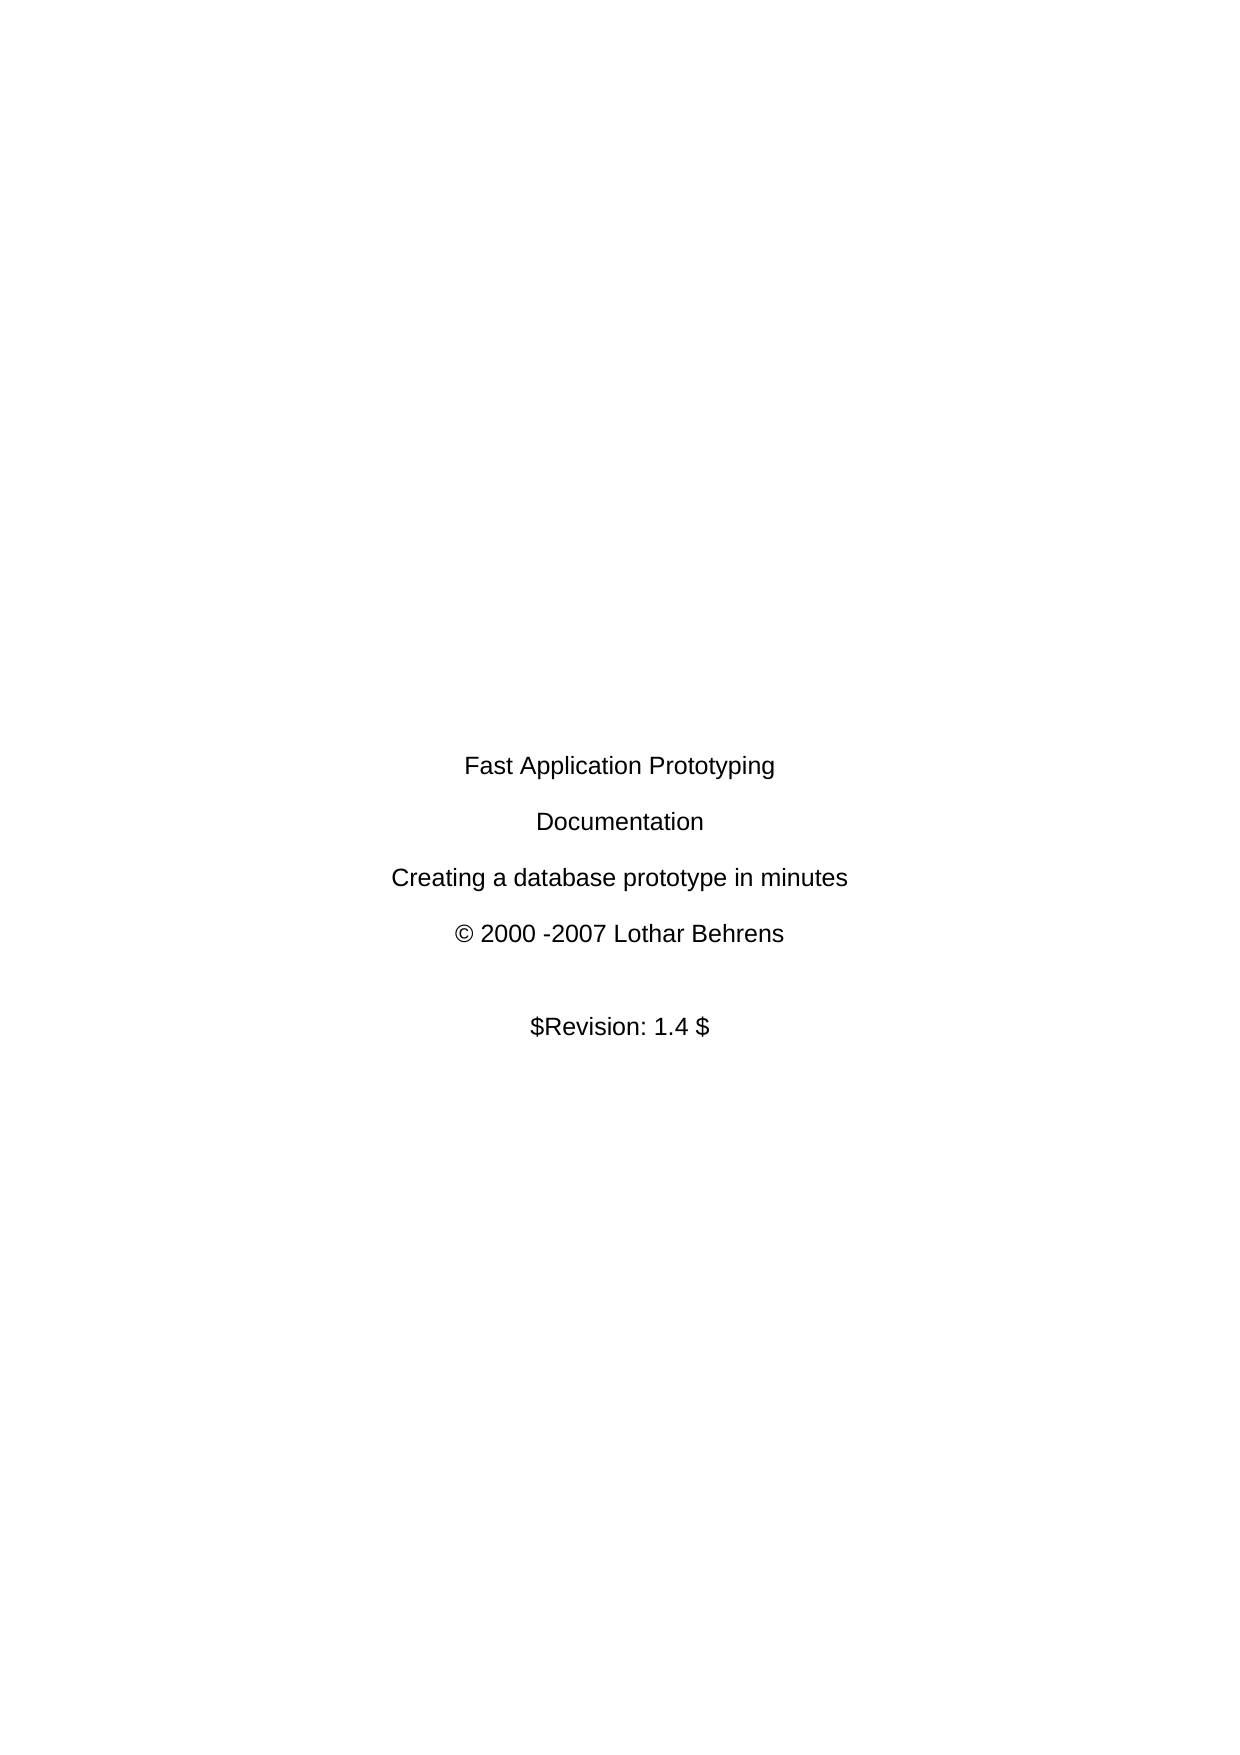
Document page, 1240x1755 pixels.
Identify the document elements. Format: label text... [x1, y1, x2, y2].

text Fast Application Prototyping [189, 752, 1050, 780]
text © 2000 -2007 Lothar Behrens [189, 919, 1050, 947]
text $Revision: 1.4 $ [189, 1012, 1050, 1040]
text Creating a database prototype in minutes [189, 863, 1050, 891]
text Documentation [189, 808, 1050, 836]
